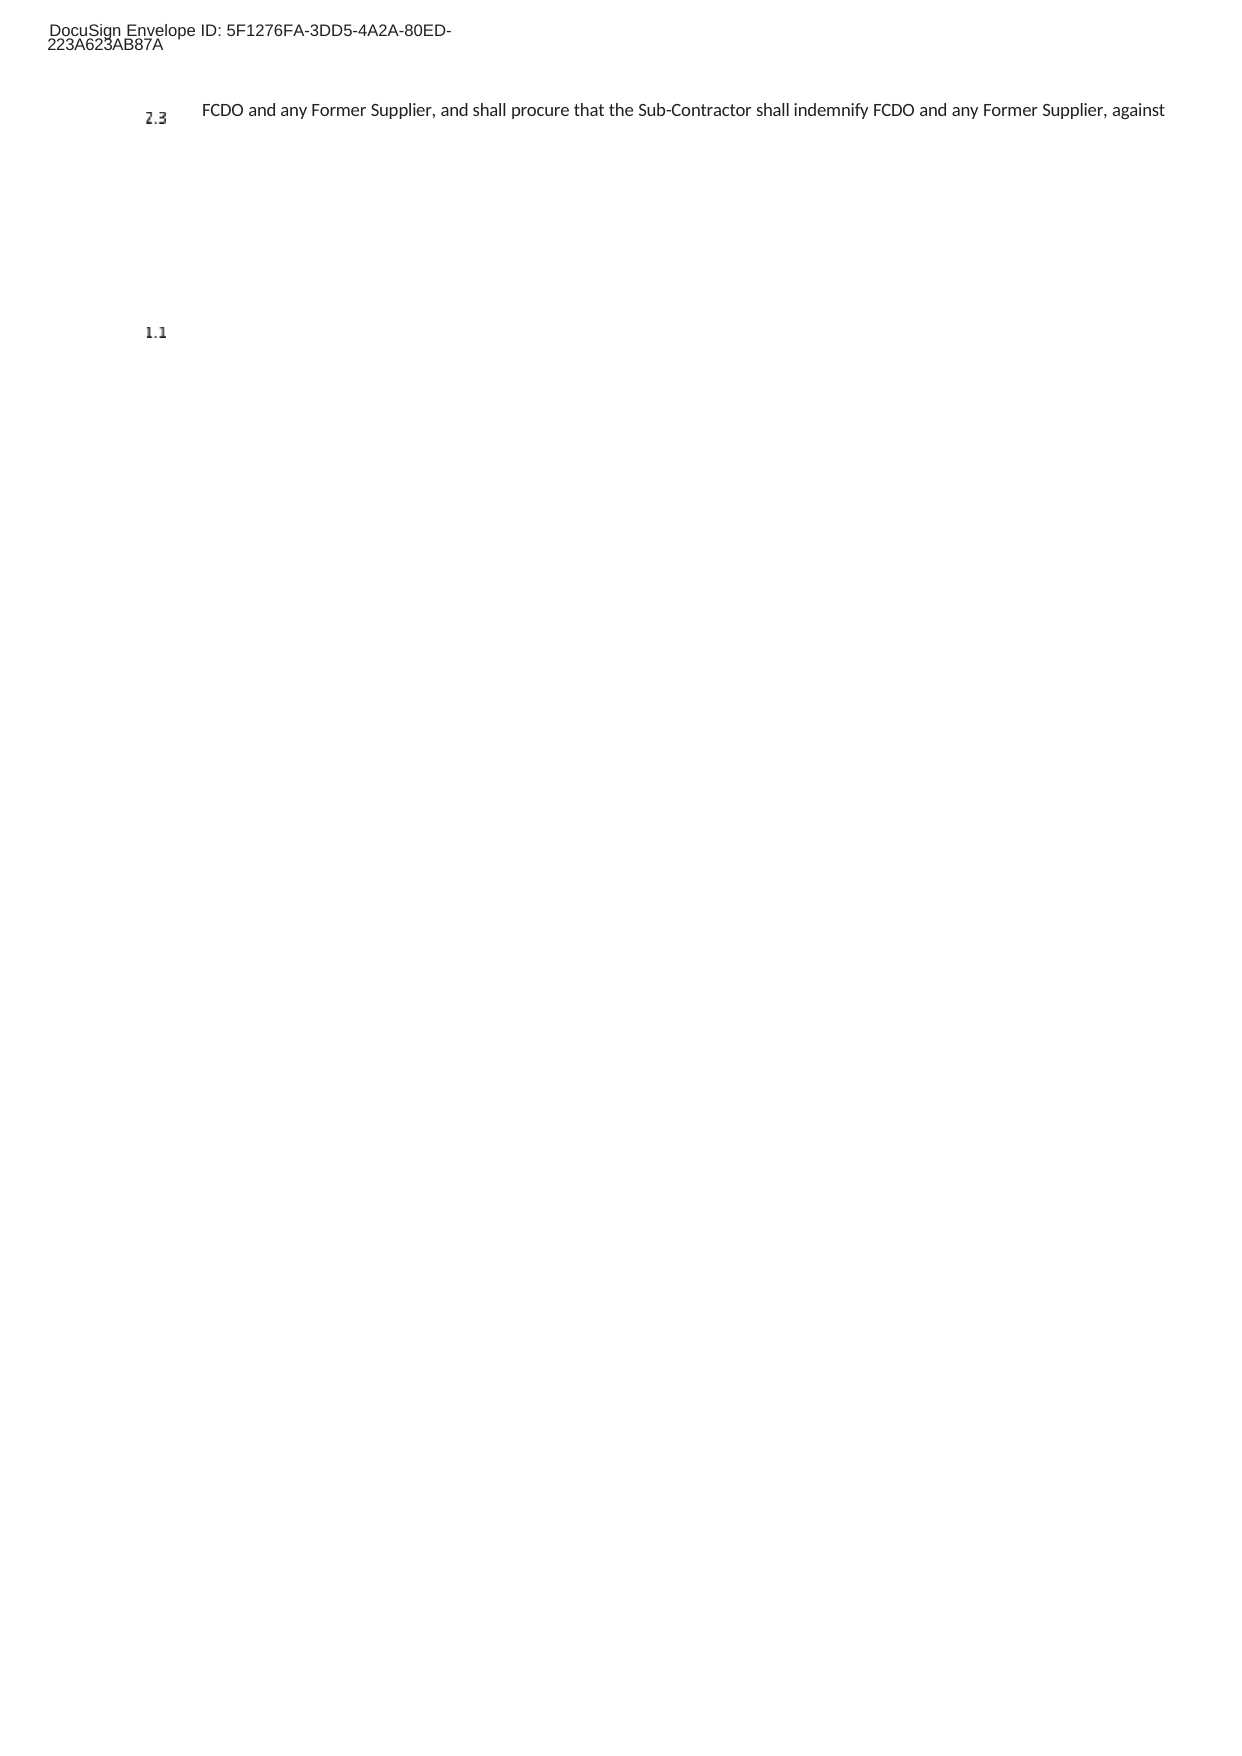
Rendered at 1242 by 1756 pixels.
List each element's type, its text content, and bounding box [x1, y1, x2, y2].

text FCDO and any Former Supplier, and shall procure that the Sub-Contractor shall indemnify FCDO and any Former Supplier, against [202, 98, 1212, 121]
